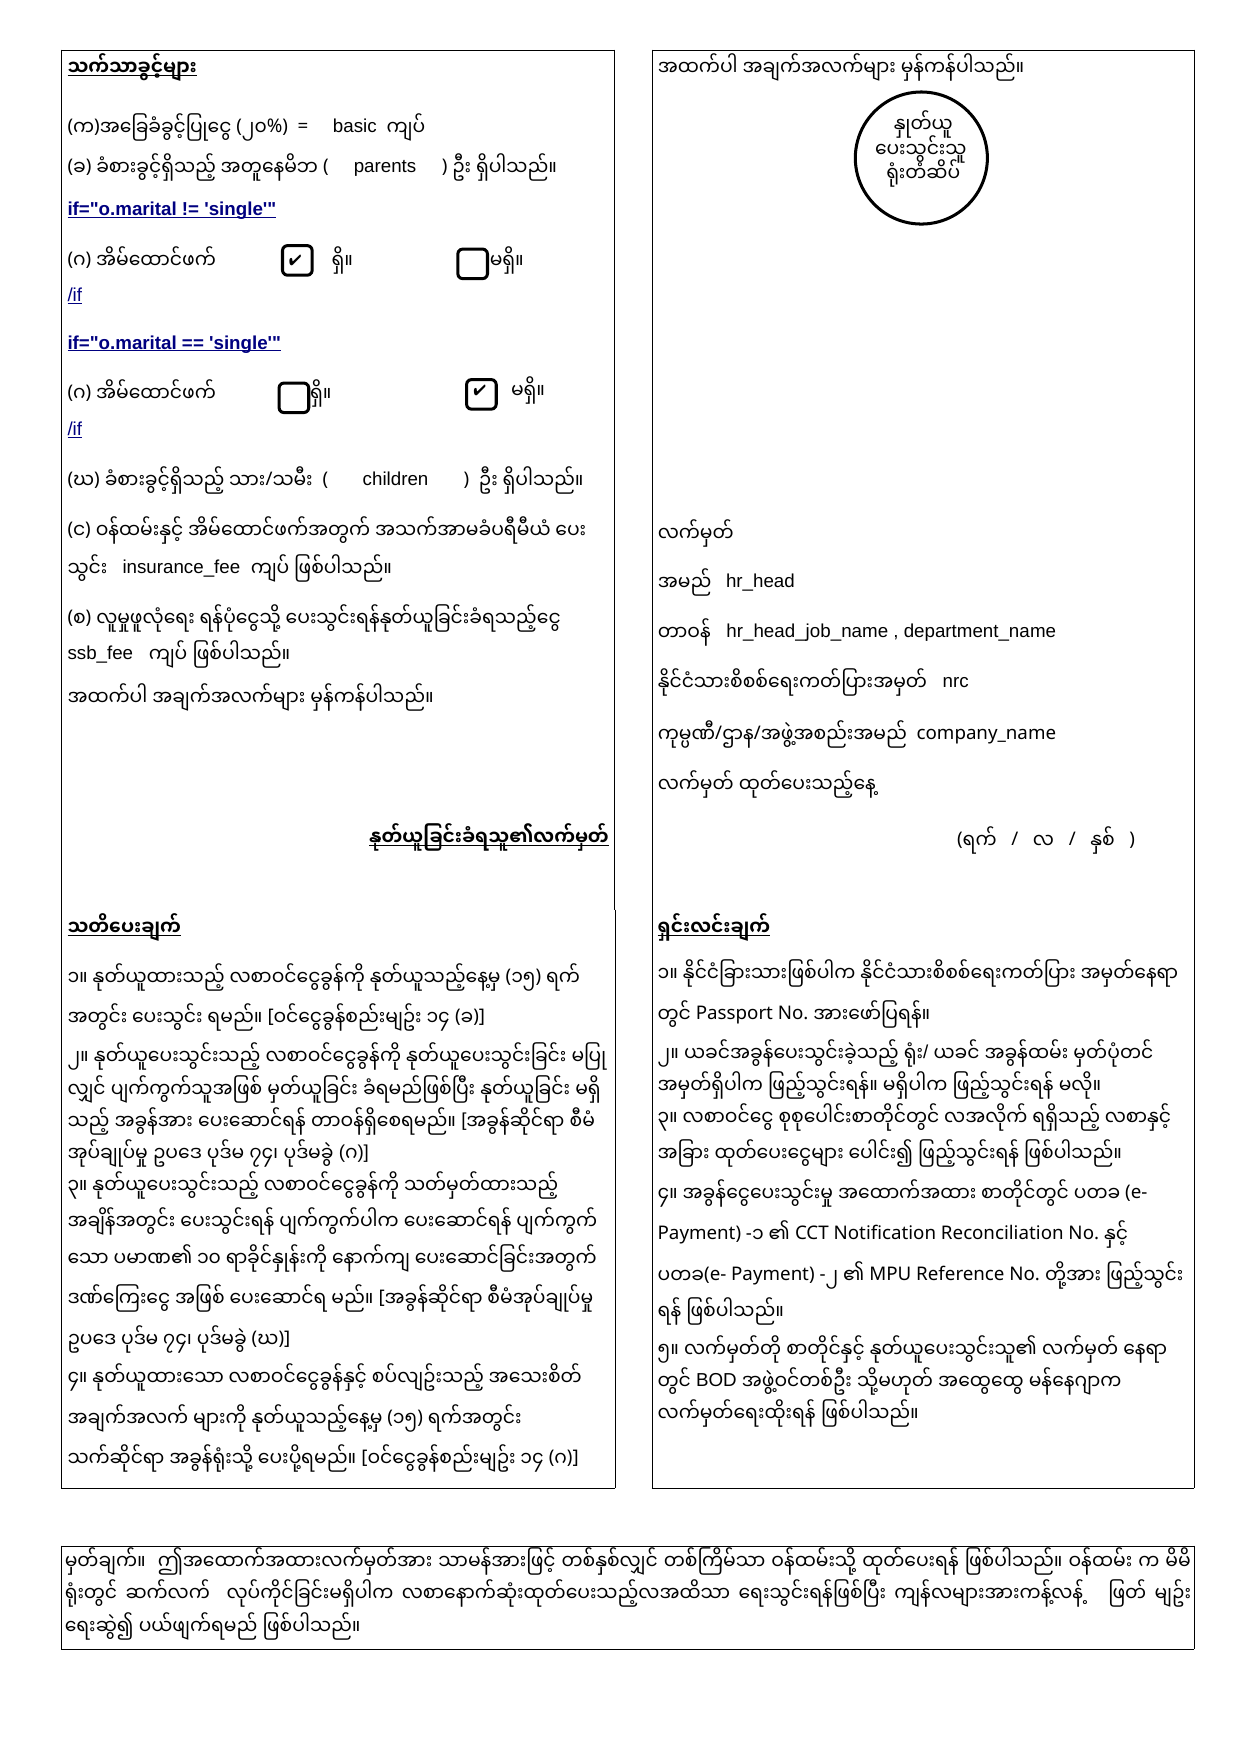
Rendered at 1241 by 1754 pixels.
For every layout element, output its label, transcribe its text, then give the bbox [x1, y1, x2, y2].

table_cell (င) ဝန်ထမ်းနှင့် အိမ်ထောင်ဖက်အတွက် အသက်အာမခံပရီမီယံ ပေးသွင်း insurance_fee ကျပ် ဖြစ်ပါသည်။ [62, 510, 614, 597]
table_cell (ဃ) ခံစားခွင့်ရှိသည့် သား/သမီး ( children ) ဦး ရှိပါသည်။ [62, 460, 614, 510]
table_cell (စ) လူမှုဖူလုံရေး ရန်ပုံငွေသို့ ပေးသွင်းရန်နုတ်ယူခြင်းခံရသည့်ငွေ ssb_fee ကျပ် ဖြစ်ပါသည်။ [62, 597, 614, 679]
table_cell (က)အခြေခံခွင့်ပြုငွေ (၂၀%) = basic ကျပ် [62, 107, 614, 146]
table_cell [615, 239, 652, 278]
table_cell (ဂ) အိမ်ထောင်ဖက် [62, 239, 246, 278]
table_cell [615, 107, 652, 146]
table_cell [653, 326, 1194, 373]
table_cell [653, 413, 1194, 460]
table_header ရှင်းလင်းချက် [653, 910, 1194, 956]
table_header အထက်ပါ အချက်အလက်များ မှန်ကန်ပါသည်။ [653, 51, 1194, 107]
table_cell [653, 279, 1194, 326]
table_cell ရှိ။ [246, 239, 430, 278]
table_header [615, 50, 652, 107]
table_cell if="o.marital != 'single'" [62, 192, 614, 239]
table_cell နှုတ်ယူ ပေးသွင်းသူ ရုံးတံဆိပ် [857, 107, 985, 192]
table_cell [615, 820, 652, 870]
table_cell [615, 680, 652, 820]
table_cell မရှိ။ [430, 373, 614, 412]
table_cell (ဂ) အိမ်ထောင်ဖက် [62, 373, 246, 412]
table_cell လက်မှတ် အမည် hr_head တာဝန် hr_head_job_name , department_name နိုင်ငံသားစိစစ်ရေးကတ်ပြားအမှတ် nrc ကုမ္ပဏီ/ဌာန/အဖွဲ့အစည်းအမည် company_name လက်မှတ် ထုတ်ပေးသည့်‌နေ့ [653, 510, 1194, 820]
table_cell [616, 956, 652, 1488]
table_cell အထက်ပါ အချက်အလက်များ မှန်ကန်ပါသည်။ [62, 680, 614, 820]
table_cell မရှိ။ [430, 239, 614, 278]
table_cell /if [62, 413, 614, 460]
table_cell (ခ) ခံစားခွင့်ရှိသည့် အတူနေမိဘ ( parents ) ဦး ရှိပါသည်။ [62, 146, 614, 192]
table_cell [615, 326, 652, 373]
table_cell [653, 870, 1194, 909]
table_header မှတ်ချက်။ ဤအထောက်အထားလက်မှတ်အား သာမန်အားဖြင့် တစ်နှစ်လျှင် တစ်ကြိမ်သာ ဝန်ထမ်းသို့ ထုတ်‌ပေးရန် ဖြစ်ပါသည်။ ဝန်ထမ်း က မိမိရုံးတွင် ဆက်လက် လုပ်ကိုင်ခြင်းမရှိပါက လစာနောက်ဆုံးထုတ်ပေးသည့်လအထိသာ ရေးသွင်းရန်ဖြစ်ပြီး ကျန်လများအားကန့်လန့် ဖြတ် မျဥ်းရေးဆွဲ၍ ပယ်ဖျက်ရမည် ဖြစ်ပါသည်။ [62, 1547, 1194, 1649]
table_cell [615, 373, 652, 412]
table_cell [615, 146, 652, 192]
table_cell [653, 239, 1194, 278]
table_cell [653, 373, 1194, 412]
table_cell [615, 413, 652, 460]
table_cell [615, 597, 652, 679]
table_cell [62, 870, 614, 909]
table_cell [653, 192, 1194, 239]
table_cell ၁။ နုတ်ယူထားသည့် လစာဝင်ငွေခွန်ကို နုတ်ယူသည့်နေ့မှ (၁၅) ရက်အတွင်း ပေးသွင်း ရမည်။ [ဝင်ငွေခွန်စည်းမျဥ်း ၁၄ (ခ)] ၂။ နုတ်ယူ‌ပေးသွင်းသည့် လစာဝင်ငွေခွန်ကို နုတ်ယူ‌ပေးသွင်းခြင်း မပြုလျှင် ပျက်ကွက်သူအဖြစ် မှတ်ယူခြင်း ခံရမည်ဖြစ်ပြီး နုတ်ယူခြင်း မရှိသည့် အခွန်အား ပေးဆောင်ရန် တာဝန်ရှိစေရမည်။ [အခွန်ဆိုင်ရာ စီမံအုပ်ချုပ်မှု ဥပဒေ ပုဒ်မ ၇၄၊ ပုဒ်မခွဲ (ဂ)] ၃။ နုတ်ယူပေးသွင်းသည့် လစာဝင်‌ငွေခွန်ကို သတ်မှတ်ထားသည့် အချိန်အတွင်း ပေးသွင်းရန် ပျက်ကွက်ပါက ပေးဆောင်ရန် ပျက်ကွက်သော ပမာဏ၏ ၁၀ ရာခိုင်နှုန်းကို နောက်ကျ ပေးဆောင်ခြင်းအတွက် ဒဏ်ကြေးငွေ အဖြစ် ပေးဆောင်ရ မည်။ [အခွန်ဆိုင်ရာ စီမံအုပ်ချုပ်မှု ဥပဒေ ပုဒ်မ ၇၄၊ ပုဒ်မခွဲ (ဃ)] ၄။ နုတ်ယူထားသော လစာဝင်ငွေခွန်နှင့် စပ်လျဥ်းသည့် အသေးစိတ် အချက်အလက် များကို နုတ်ယူသည့်နေ့မှ (၁၅) ရက်အတွင်း သက်ဆိုင်ရာ အခွန်ရုံးသို့ ပေးပို့ရမည်။ [ဝင်ငွေခွန်စည်းမျဥ်း ၁၄ (ဂ)] [62, 956, 615, 1488]
table_cell [653, 460, 1194, 510]
table_cell ၁။ နိုင်ငံခြားသားဖြစ်ပါက နိုင်ငံသားစိစစ်ရေးကတ်ပြား အမှတ်နေရာတွင် Passport No. အားဖော်ပြရန်။ ၂။ ယခင်အခွန်ပေးသွင်းခဲ့သည့် ရုံး/ ယခင် အခွန်ထမ်း မှတ်ပုံတင်အမှတ်ရှိပါက ဖြည့်သွင်းရန်။ မရှိပါက ဖြည့်သွင်းရန် မလို။ ၃။ လစာဝင်ငွေ စုစုပေါင်းစာတိုင်တွင် လအလိုက် ရရှိသည့် လစာနှင့် အခြား ထုတ်ပေးငွေများ ပေါင်း၍ ဖြည့်သွင်းရန် ဖြစ်ပါသည်။ ၄။ အခွန်ငွေပေးသွင်းမှု အထောက်အထား စာတိုင်တွင် ပတခ (e- Payment) -၁ ၏ CCT Notification Reconciliation No. နှင့် ပတခ(e- Payment) -၂ ၏ MPU Reference No. တို့အား ဖြည့်သွင်းရန် ဖြစ်ပါသည်။ ၅။ လက်မှတ်တို စာတိုင်နှင့် နုတ်ယူပေးသွင်းသူ၏ လက်မှတ် နေရာတွင် BOD အဖွဲ့ဝင်တစ်ဦး သို့မဟုတ် အထွေထွေ မန်နေဂျာက လက်မှတ်ရေးထိုးရန် ဖြစ်ပါသည်။ [653, 956, 1194, 1488]
table_cell (ရက် / လ / နှစ် ) [653, 820, 1194, 870]
table_cell [615, 510, 652, 597]
table_header သတိပေးချက် [62, 910, 615, 956]
table_cell if="o.marital == 'single'" [62, 326, 614, 373]
table_cell /if [62, 279, 614, 326]
table_cell ရှိ။ [246, 373, 430, 412]
table_cell [615, 279, 652, 326]
table_cell [615, 460, 652, 510]
table_cell [967, 107, 1194, 192]
table_header သက်သာခွင့်များ [62, 51, 614, 107]
table_cell [653, 107, 876, 192]
table_header [616, 910, 652, 956]
table_cell [615, 192, 652, 239]
table_cell [615, 870, 652, 909]
table_cell [868, 192, 975, 222]
table_cell နုတ်ယူခြင်းခံရသူ၏လက်မှတ် [62, 820, 614, 870]
